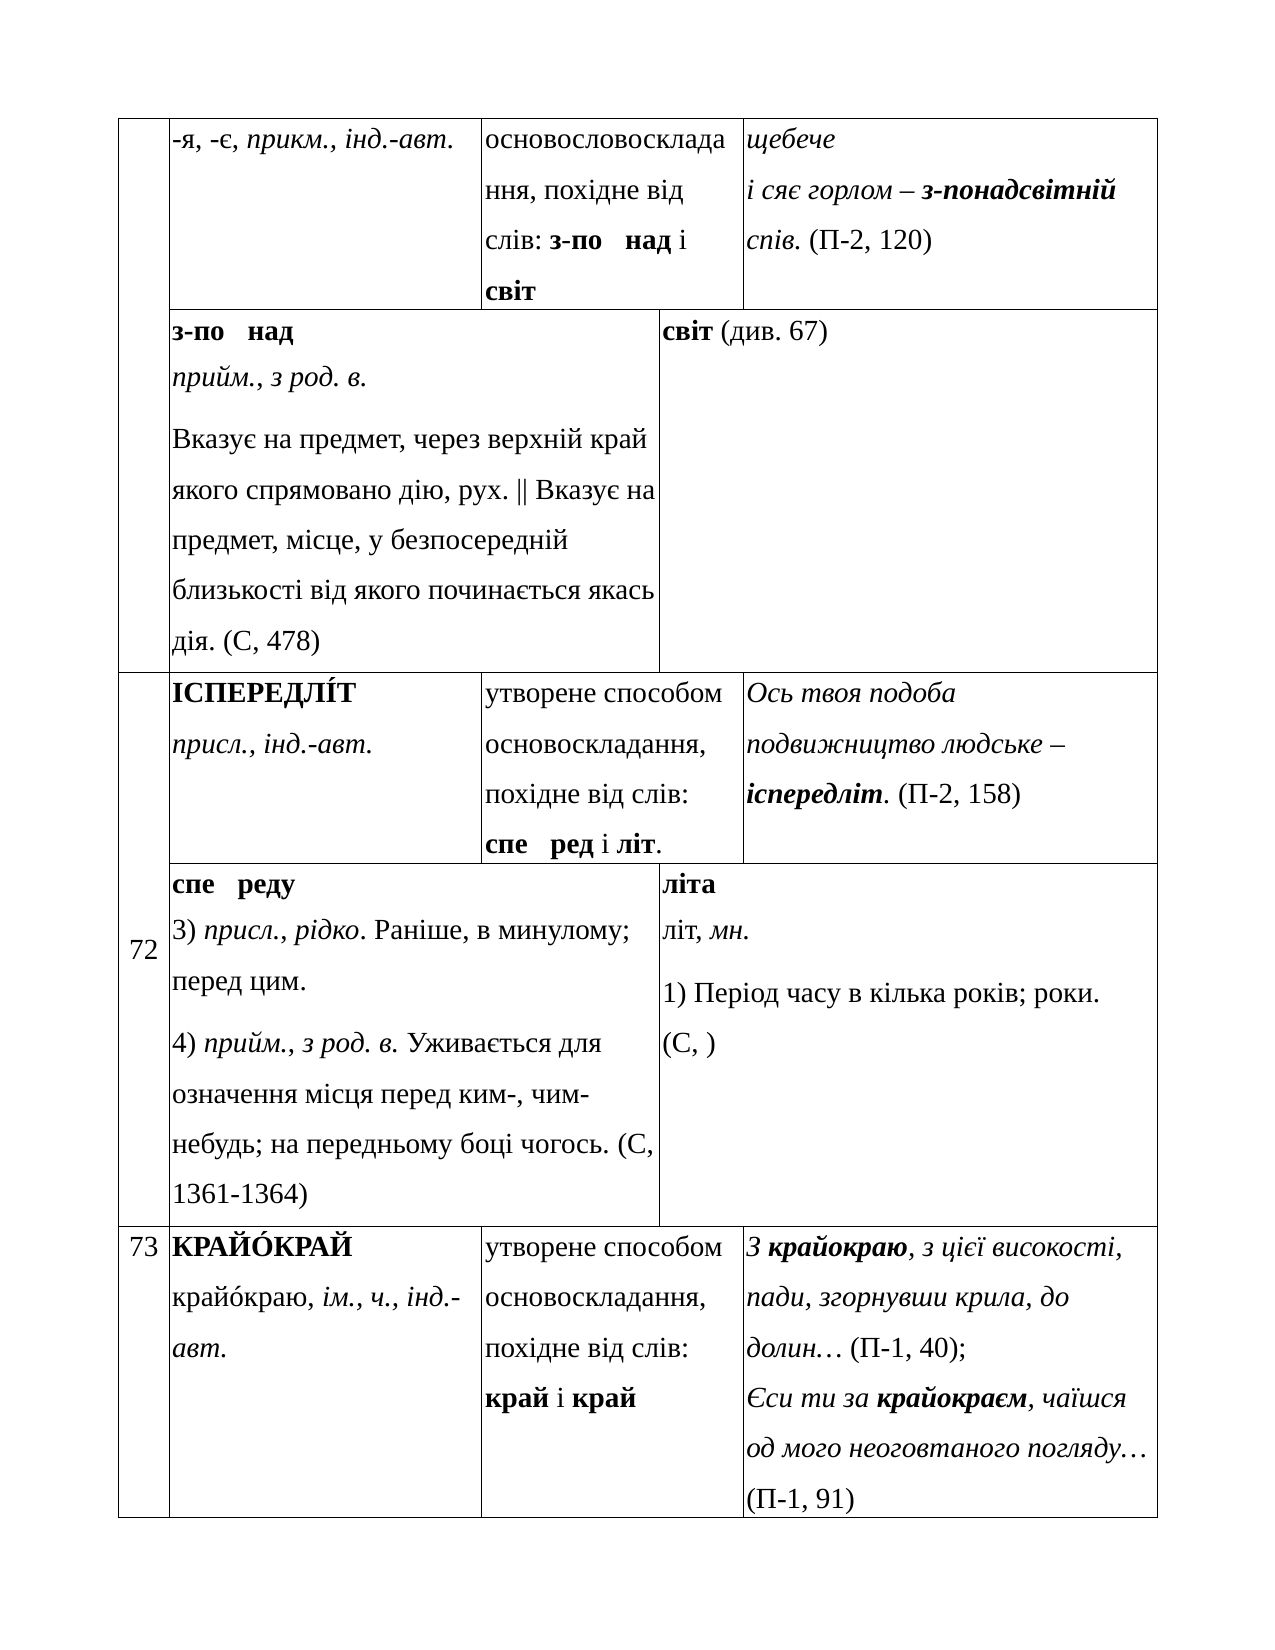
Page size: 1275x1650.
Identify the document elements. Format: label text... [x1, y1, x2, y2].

table_cell Іспередлíт присл., інд.-авт. [170, 673, 481, 863]
table_cell основословоскладання, похідне від слів: з-понад і світ [482, 119, 743, 309]
table_cell [119, 119, 169, 672]
table_cell світ (див. 67) [660, 310, 1157, 672]
table_cell Ось твоя подоба подвижництво людське – іспередліт. (П‑2, 158) [744, 673, 1157, 863]
table_cell з-понад прийм., з род. в. Вказує на предмет, через верхній край якого спрямовано дію, рух. || Вказує на предмет, місце, у безпосередній близькості від якого починається якась дія. (С, 478) [170, 310, 659, 672]
table_cell літа літ, мн. 1) Період часу в кілька років; роки. (С, ) [660, 864, 1157, 1226]
table_cell утворене способом основоскладання, похідне від слів: сперед і літ. [482, 673, 743, 863]
table_cell 73 [119, 1227, 169, 1517]
table_cell утворене способом основоскладання, похідне від слів: край і край [482, 1227, 743, 1517]
table_cell щебече і сяє горлом – з-понадсвітній спів. (П‑2, 120) [744, 119, 1157, 309]
table_cell спереду 3) присл., рідко. Раніше, в минулому; перед цим. 4) прийм., з род. в. Уживається для означення місця перед ким-, чим-небудь; на передньому боці чогось. (С, 1361-1364) [170, 864, 659, 1226]
table_cell -я, -є, прикм., інд.-авт. [170, 119, 481, 309]
table_cell З крайокраю, з цієї високості, пади, згорнувши крила, до долин… (П‑1, 40); Єси ти за крайокраєм, чаїшся од мого неоговтаного погляду… (П‑1, 91) [744, 1227, 1157, 1517]
table_cell Крайóкрай крайóкраю, ім., ч., інд.-авт. [170, 1227, 481, 1517]
table_cell 72 [119, 673, 169, 1226]
